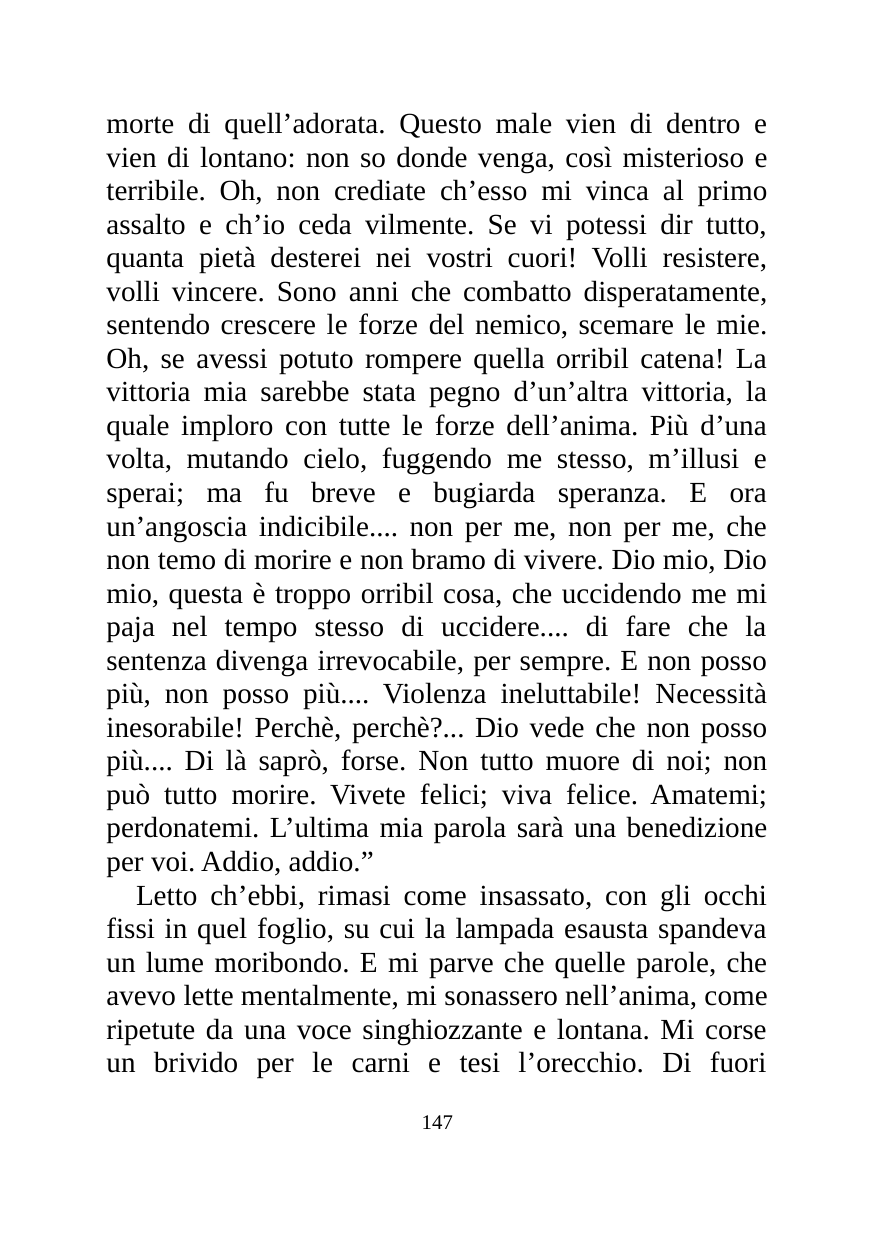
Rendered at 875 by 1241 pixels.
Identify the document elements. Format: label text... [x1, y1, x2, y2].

text morte di quell’adorata. Questo male vien di dentro e vien di lontano: non so donde venga, così misterioso e terribile. Oh, non crediate ch’esso mi vinca al primo assalto e ch’io ceda vilmente. Se vi potessi dir tutto, quanta pietà desterei nei vostri cuori! Volli resistere, volli vincere. Sono anni che combatto disperatamente, sentendo crescere le forze del nemico, scemare le mie. Oh, se avessi potuto rompere quella orribil catena! La vittoria mia sarebbe stata pegno d’un’altra vittoria, la quale imploro con tutte le forze dell’anima. Più d’una volta, mutando cielo, fuggendo me stesso, m’illusi e sperai; ma fu breve e bugiarda speranza. E ora un’angoscia indicibile.... non per me, non per me, che non temo di morire e non bramo di vivere. Dio mio, Dio mio, questa è troppo orribil cosa, che uccidendo me mi paja nel tempo stesso di uccidere.... di fare che la sentenza divenga irrevocabile, per sempre. E non posso più, non posso più.... Violenza ineluttabile! Necessità inesorabile! Perchè, perchè?... Dio vede che non posso più.... Di là saprò, forse. Non tutto muore di noi; non può tutto morire. Vivete felici; viva felice. Amatemi; perdonatemi. L’ultima mia parola sarà una benedizione per voi. Addio, addio.” [106, 106, 768, 878]
text Letto ch’ebbi, rimasi come insassato, con gli occhi fissi in quel foglio, su cui la lampada esausta spandeva un lume moribondo. E mi parve che quelle parole, che avevo lette mentalmente, mi sonassero nell’anima, come ripetute da una voce singhiozzante e lontana. Mi corse un brivido per le carni e tesi l’orecchio. Di fuori [106, 878, 768, 1079]
